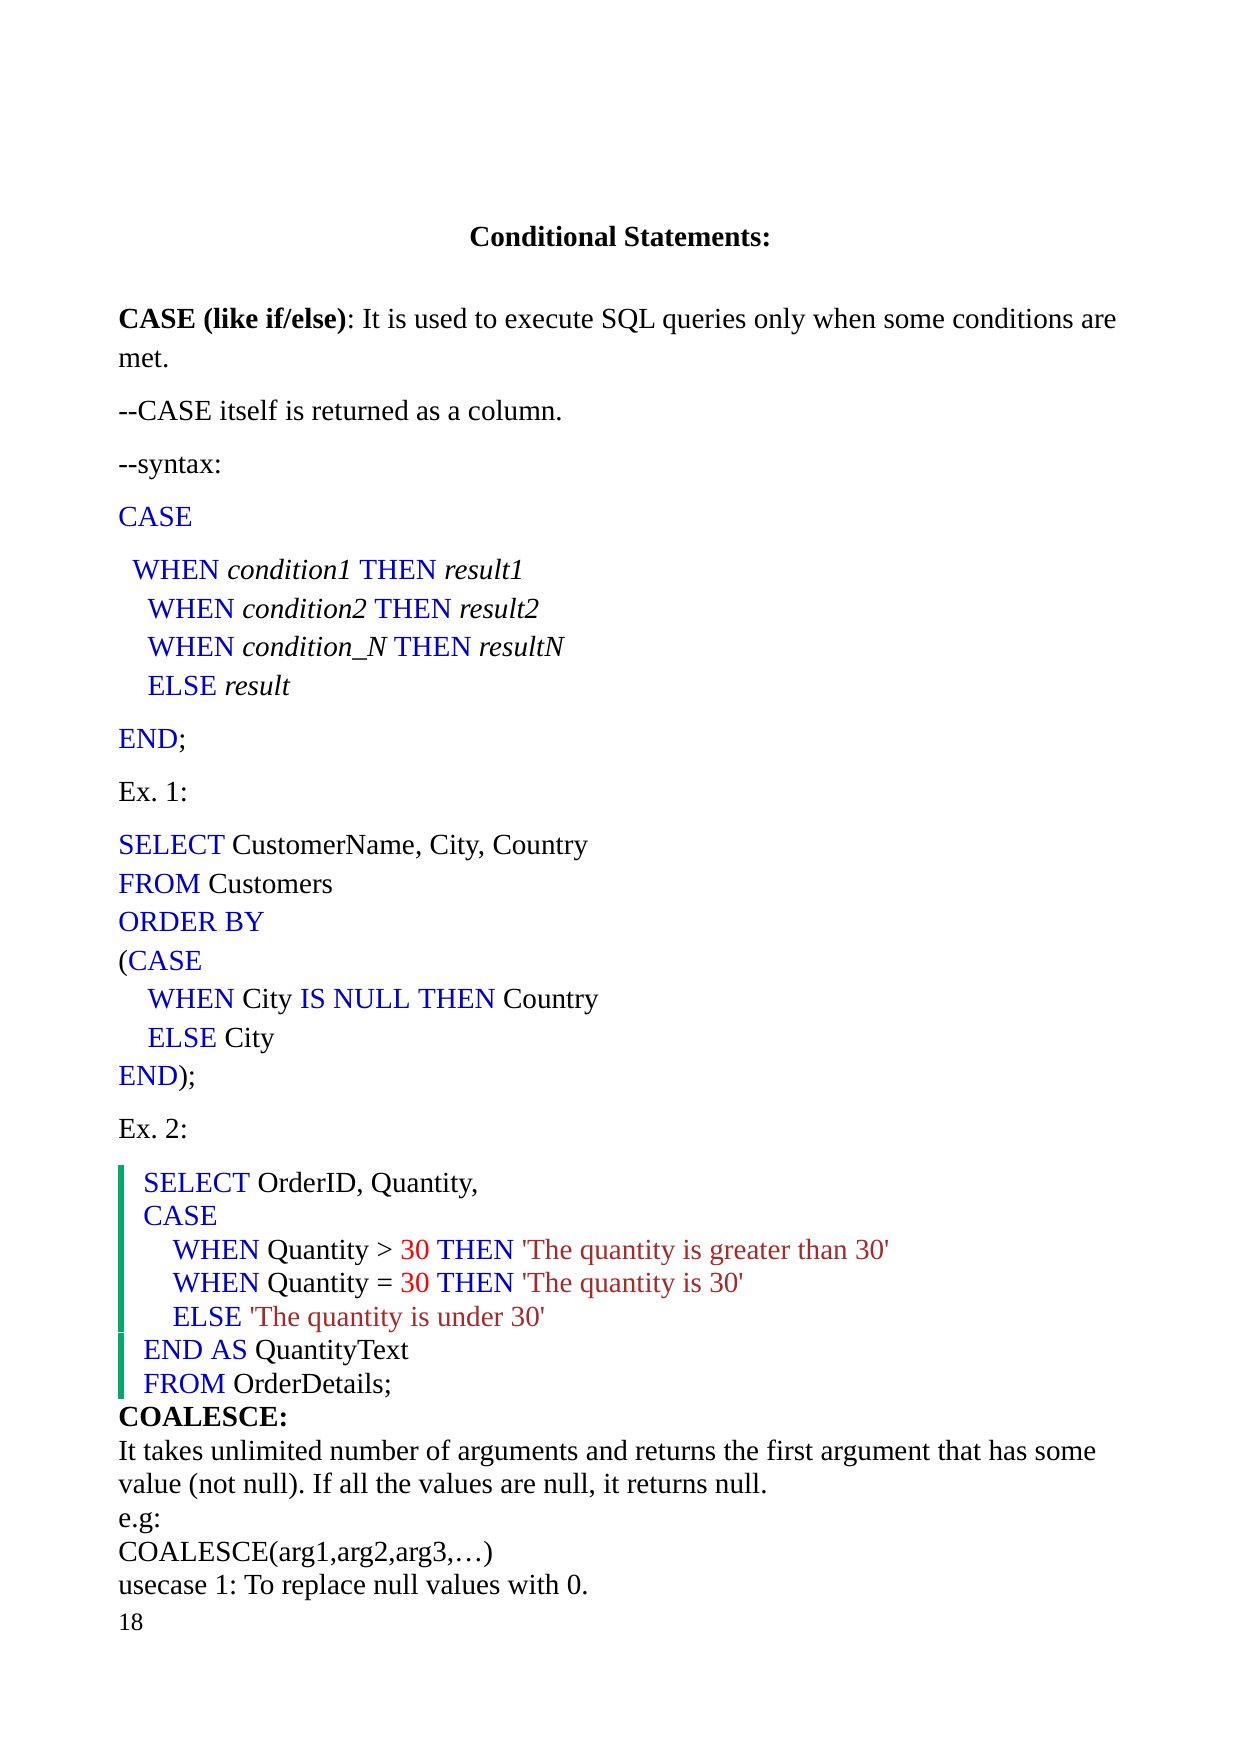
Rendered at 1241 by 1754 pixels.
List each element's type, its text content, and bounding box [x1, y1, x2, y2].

text SELECT OrderID, Quantity, CASE WHEN Quantity > 30 THEN 'The quantity is greater than 30' WHEN Quantity = 30 THEN 'The quantity is 30' ELSE 'The quantity is under 30' END AS QuantityText FROM OrderDetails; [119, 1165, 1122, 1399]
text CASE [118, 499, 1122, 533]
text CASE (like if/else): It is used to execute SQL queries only when some conditions are met. [118, 301, 1122, 373]
text Conditional Statements: [118, 219, 1122, 252]
text END; [118, 721, 1122, 754]
text WHEN condition1 THEN result1 WHEN condition2 THEN result2 WHEN condition_N THEN resultN ELSE result [118, 552, 1122, 701]
text It takes unlimited number of arguments and returns the first argument that has some value (not null). If all the values are null, it returns null. [118, 1433, 1122, 1500]
text COALESCE: [118, 1399, 1122, 1433]
text COALESCE(arg1,arg2,arg3,…) [118, 1534, 1122, 1567]
text usecase 1: To replace null values with 0. [118, 1567, 1122, 1601]
text --syntax: [118, 446, 1122, 479]
text Ex. 1: [118, 774, 1122, 808]
text --CASE itself is returned as a column. [118, 393, 1122, 426]
text e.g: [118, 1500, 1122, 1534]
text SELECT CustomerName, City, Country FROM Customers ORDER BY (CASE WHEN City IS NULL THEN Country ELSE City END); [118, 827, 1122, 1092]
text Ex. 2: [118, 1112, 1122, 1145]
